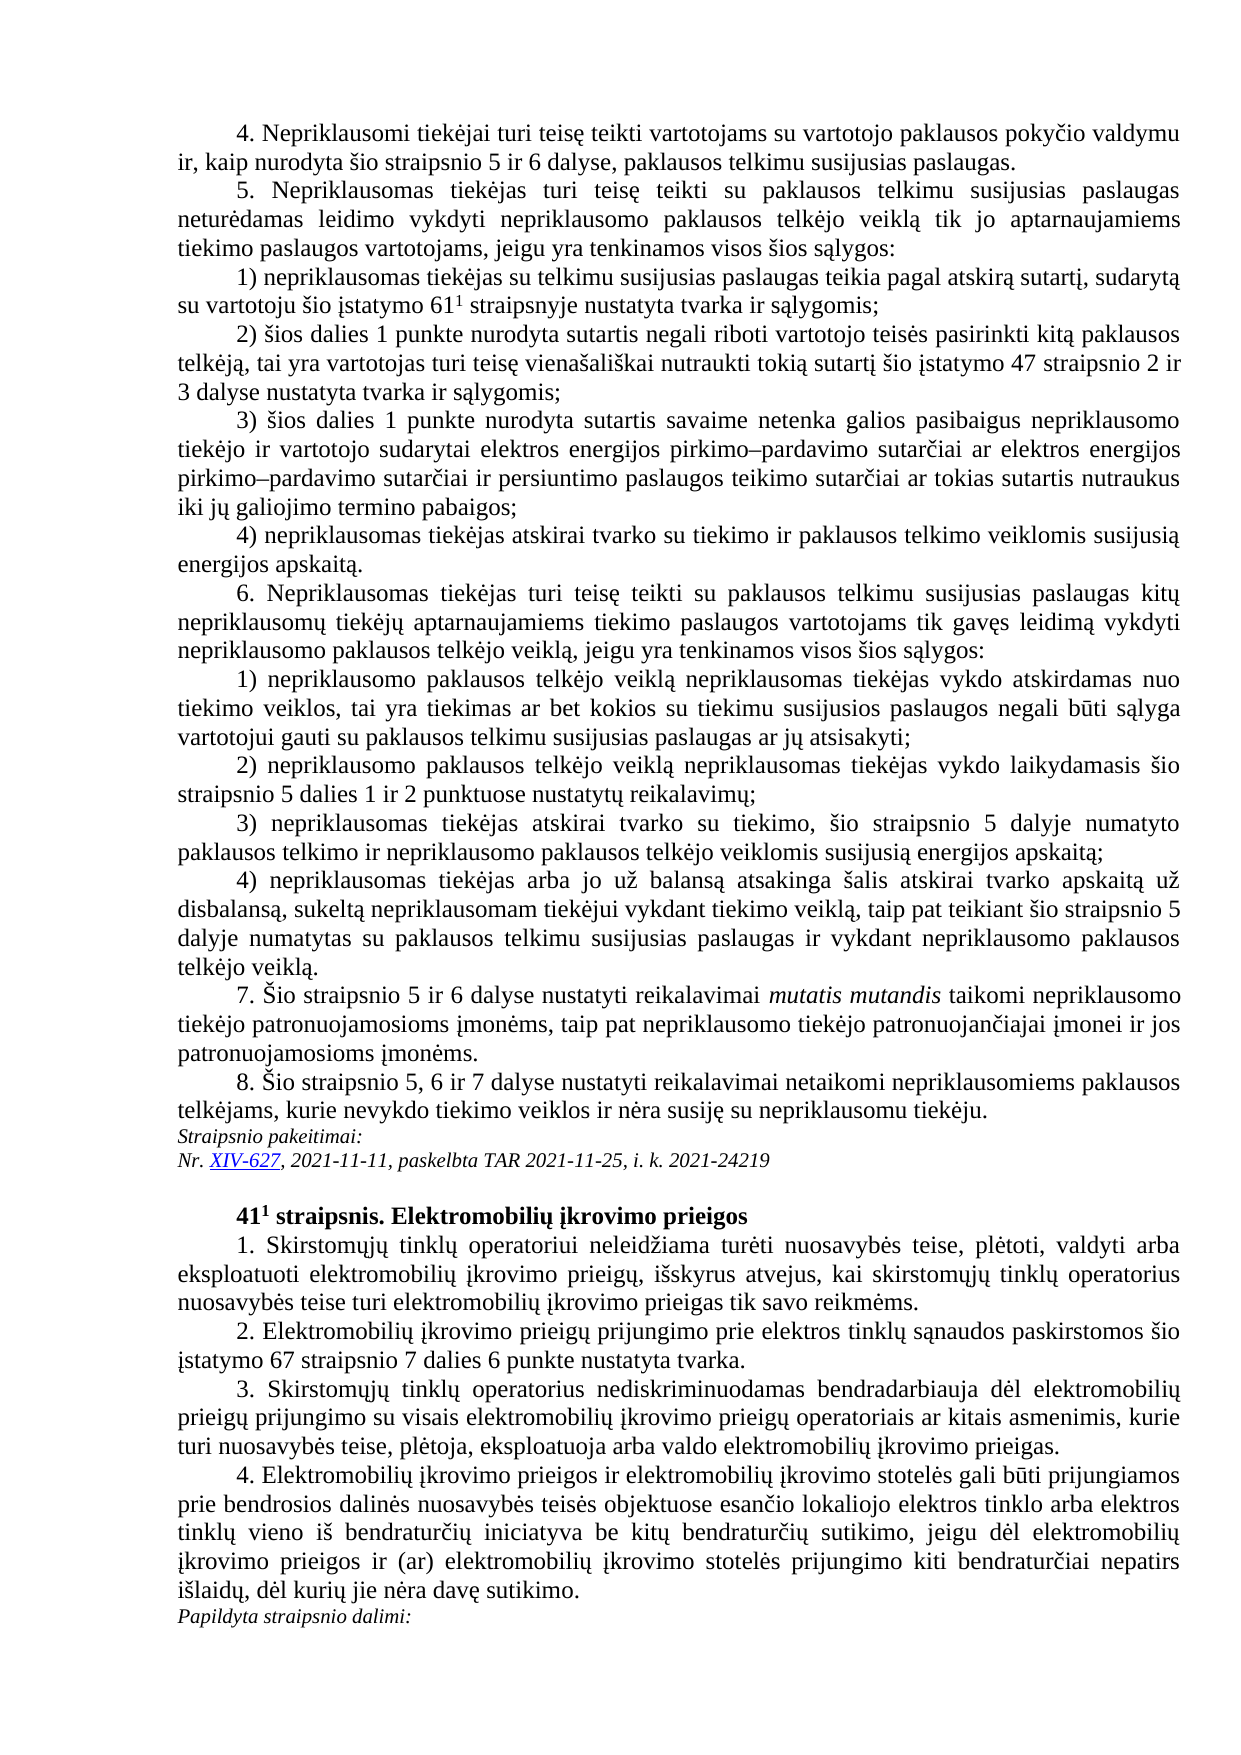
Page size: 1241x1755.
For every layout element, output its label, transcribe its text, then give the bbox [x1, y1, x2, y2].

text 4. Nepriklausomi tiekėjai turi teisę teikti vartotojams su vartotojo paklausos pokyčio valdymu ir, kaip nurodyta šio straipsnio 5 ir 6 dalyse, paklausos telkimu susijusias paslaugas. [177, 118, 1181, 176]
text 1. Skirstomųjų tinklų operatoriui neleidžiama turėti nuosavybės teise, plėtoti, valdyti arba eksploatuoti elektromobilių įkrovimo prieigų, išskyrus atvejus, kai skirstomųjų tinklų operatorius nuosavybės teise turi elektromobilių įkrovimo prieigas tik savo reikmėms. [177, 1230, 1181, 1316]
text 3) šios dalies 1 punkte nurodyta sutartis savaime netenka galios pasibaigus nepriklausomo tiekėjo ir vartotojo sudarytai elektros energijos pirkimo–pardavimo sutarčiai ar elektros energijos pirkimo–pardavimo sutarčiai ir persiuntimo paslaugos teikimo sutarčiai ar tokias sutartis nutraukus iki jų galiojimo termino pabaigos; [177, 406, 1181, 521]
text 1) nepriklausomo paklausos telkėjo veiklą nepriklausomas tiekėjas vykdo atskirdamas nuo tiekimo veiklos, tai yra tiekimas ar bet kokios su tiekimu susijusios paslaugos negali būti sąlyga vartotojui gauti su paklausos telkimu susijusias paslaugas ar jų atsisakyti; [177, 664, 1181, 751]
text 411 straipsnis. Elektromobilių įkrovimo prieigos [177, 1201, 1181, 1230]
text 4. Elektromobilių įkrovimo prieigos ir elektromobilių įkrovimo stotelės gali būti prijungiamos prie bendrosios dalinės nuosavybės teisės objektuose esančio lokaliojo elektros tinklo arba elektros tinklų vieno iš bendraturčių iniciatyva be kitų bendraturčių sutikimo, jeigu dėl elektromobilių įkrovimo prieigos ir (ar) elektromobilių įkrovimo stotelės prijungimo kiti bendraturčiai nepatirs išlaidų, dėl kurių jie nėra davę sutikimo. [177, 1460, 1181, 1604]
text Nr. XIV-627, 2021-11-11, paskelbta TAR 2021-11-25, i. k. 2021-24219 [177, 1148, 1181, 1172]
text 3. Skirstomųjų tinklų operatorius nediskriminuodamas bendradarbiauja dėl elektromobilių prieigų prijungimo su visais elektromobilių įkrovimo prieigų operatoriais ar kitais asmenimis, kurie turi nuosavybės teise, plėtoja, eksploatuoja arba valdo elektromobilių įkrovimo prieigas. [177, 1374, 1181, 1460]
text 4) nepriklausomas tiekėjas atskirai tvarko su tiekimo ir paklausos telkimo veiklomis susijusią energijos apskaitą. [177, 521, 1181, 578]
text Straipsnio pakeitimai: [177, 1124, 1181, 1148]
text 4) nepriklausomas tiekėjas arba jo už balansą atsakinga šalis atskirai tvarko apskaitą už disbalansą, sukeltą nepriklausomam tiekėjui vykdant tiekimo veiklą, taip pat teikiant šio straipsnio 5 dalyje numatytas su paklausos telkimu susijusias paslaugas ir vykdant nepriklausomo paklausos telkėjo veiklą. [177, 866, 1181, 981]
text Papildyta straipsnio dalimi: [177, 1604, 1181, 1628]
text 7. Šio straipsnio 5 ir 6 dalyse nustatyti reikalavimai mutatis mutandis taikomi nepriklausomo tiekėjo patronuojamosioms įmonėms, taip pat nepriklausomo tiekėjo patronuojančiajai įmonei ir jos patronuojamosioms įmonėms. [177, 981, 1181, 1067]
text 1) nepriklausomas tiekėjas su telkimu susijusias paslaugas teikia pagal atskirą sutartį, sudarytą su vartotoju šio įstatymo 611 straipsnyje nustatyta tvarka ir sąlygomis; [177, 262, 1181, 319]
text 5. Nepriklausomas tiekėjas turi teisę teikti su paklausos telkimu susijusias paslaugas neturėdamas leidimo vykdyti nepriklausomo paklausos telkėjo veiklą tik jo aptarnaujamiems tiekimo paslaugos vartotojams, jeigu yra tenkinamos visos šios sąlygos: [177, 176, 1181, 262]
text 3) nepriklausomas tiekėjas atskirai tvarko su tiekimo, šio straipsnio 5 dalyje numatyto paklausos telkimo ir nepriklausomo paklausos telkėjo veiklomis susijusią energijos apskaitą; [177, 808, 1181, 866]
text 2) nepriklausomo paklausos telkėjo veiklą nepriklausomas tiekėjas vykdo laikydamasis šio straipsnio 5 dalies 1 ir 2 punktuose nustatytų reikalavimų; [177, 751, 1181, 808]
text 2. Elektromobilių įkrovimo prieigų prijungimo prie elektros tinklų sąnaudos paskirstomos šio įstatymo 67 straipsnio 7 dalies 6 punkte nustatyta tvarka. [177, 1316, 1181, 1374]
text 8. Šio straipsnio 5, 6 ir 7 dalyse nustatyti reikalavimai netaikomi nepriklausomiems paklausos telkėjams, kurie nevykdo tiekimo veiklos ir nėra susiję su nepriklausomu tiekėju. [177, 1067, 1181, 1124]
text 6. Nepriklausomas tiekėjas turi teisę teikti su paklausos telkimu susijusias paslaugas kitų nepriklausomų tiekėjų aptarnaujamiems tiekimo paslaugos vartotojams tik gavęs leidimą vykdyti nepriklausomo paklausos telkėjo veiklą, jeigu yra tenkinamos visos šios sąlygos: [177, 578, 1181, 664]
text 2) šios dalies 1 punkte nurodyta sutartis negali riboti vartotojo teisės pasirinkti kitą paklausos telkėją, tai yra vartotojas turi teisę vienašališkai nutraukti tokią sutartį šio įstatymo 47 straipsnio 2 ir 3 dalyse nustatyta tvarka ir sąlygomis; [177, 319, 1181, 406]
